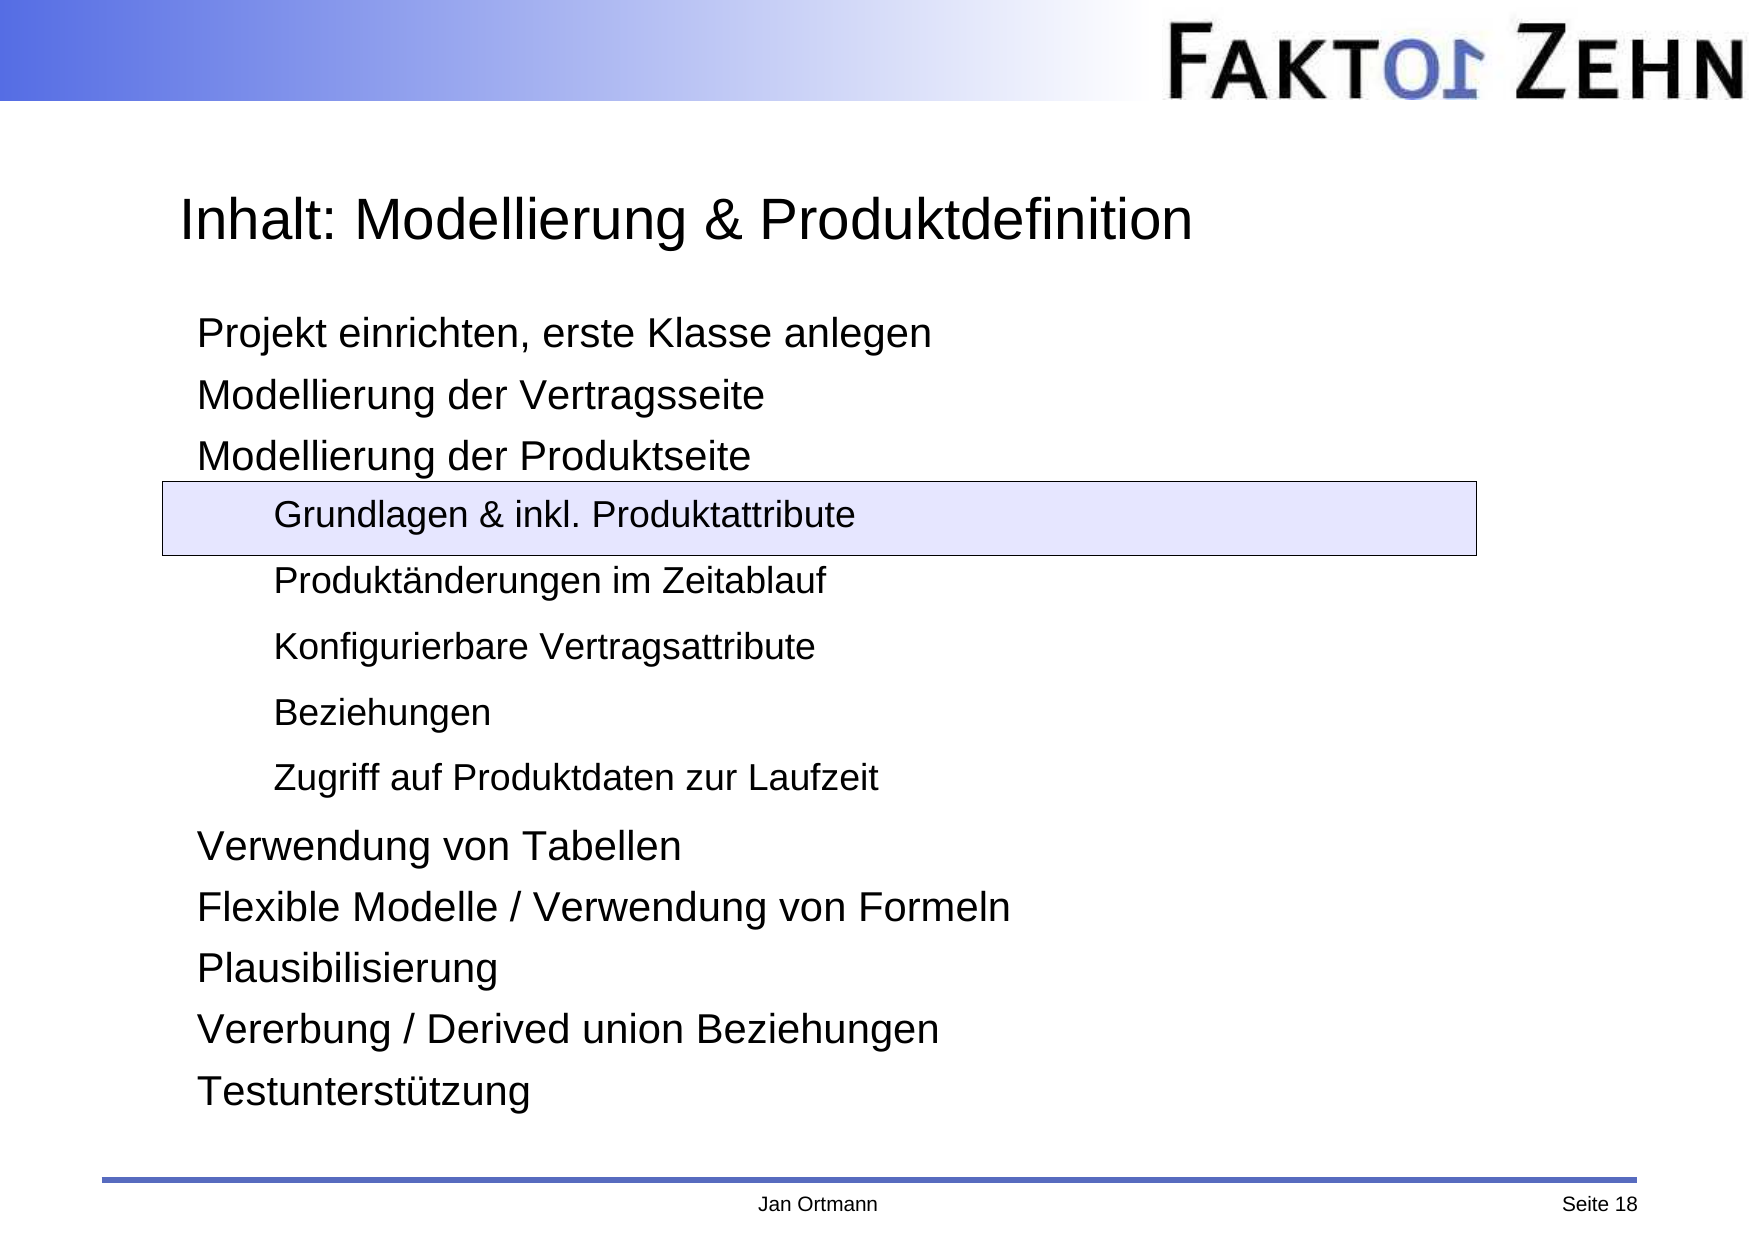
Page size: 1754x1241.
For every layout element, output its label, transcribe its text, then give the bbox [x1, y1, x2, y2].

picture [1162, 7, 1752, 100]
list Projekt einrichten, erste Klasse anlegen Modellierung der Vertragsseite Modellierung der Produktseite Grundlagen & inkl. Produktattribute Produktänderungen im Zeitablauf Konfigurierbare Vertragsattribute Beziehungen Zugriff auf Produktdaten zur Laufzeit Verwendung von Tabellen Flexible Modelle / Verwendung von Formeln Plausibilisierung Vererbung / Derived union Beziehungen Testunterstützung [179, 310, 1576, 1117]
text_box [162, 481, 179, 556]
title Inhalt: Modellierung & Produktdefinition [179, 142, 1576, 296]
